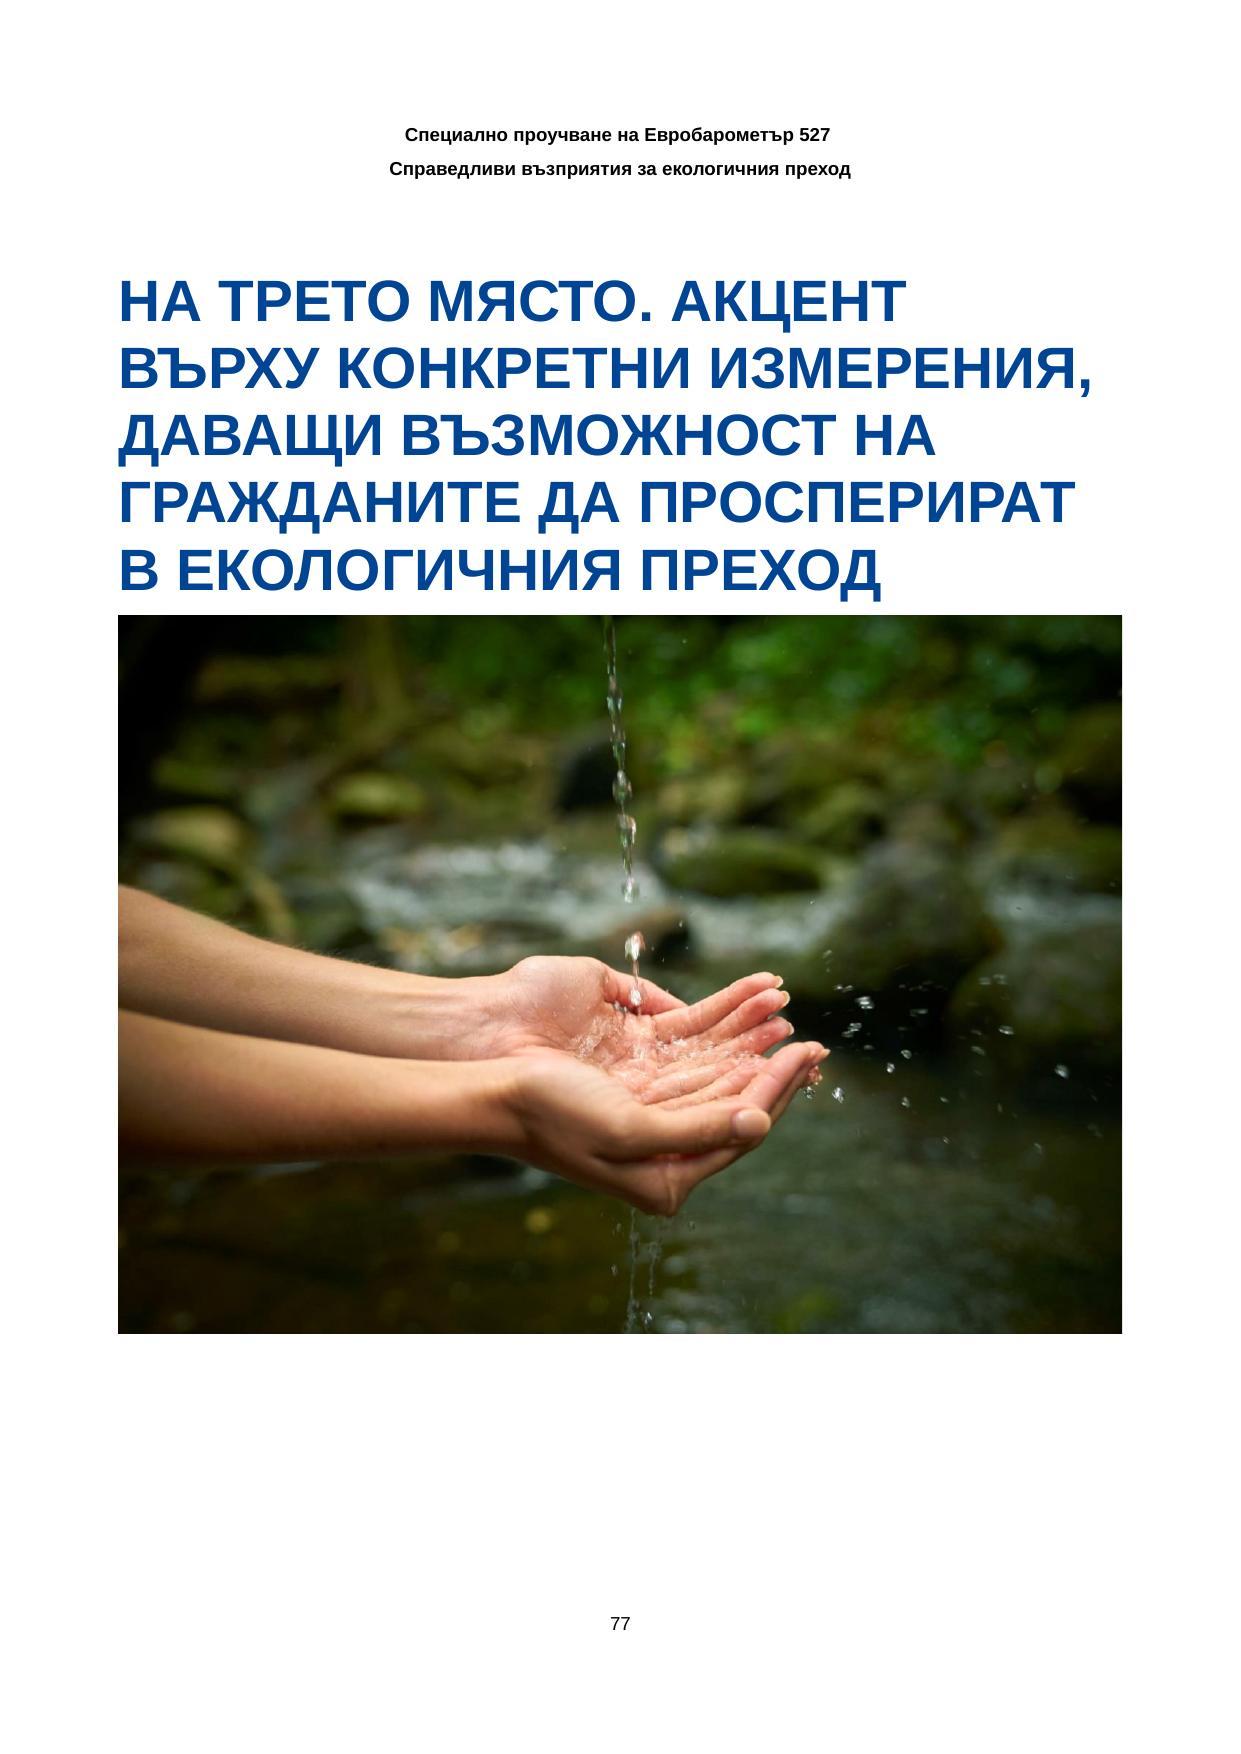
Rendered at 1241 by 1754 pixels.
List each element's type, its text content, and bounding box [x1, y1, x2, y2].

picture [118, 615, 1123, 1334]
subtitle НА ТРЕТО МЯСТО. АКЦЕНТ ВЪРХУ КОНКРЕТНИ ИЗМЕРЕНИЯ, ДАВАЩИ ВЪЗМОЖНОСТ НА ГРАЖДАНИТЕ ДА ПРОСПЕРИРАТ В ЕКОЛОГИЧНИЯ ПРЕХОД [118, 267, 1122, 602]
